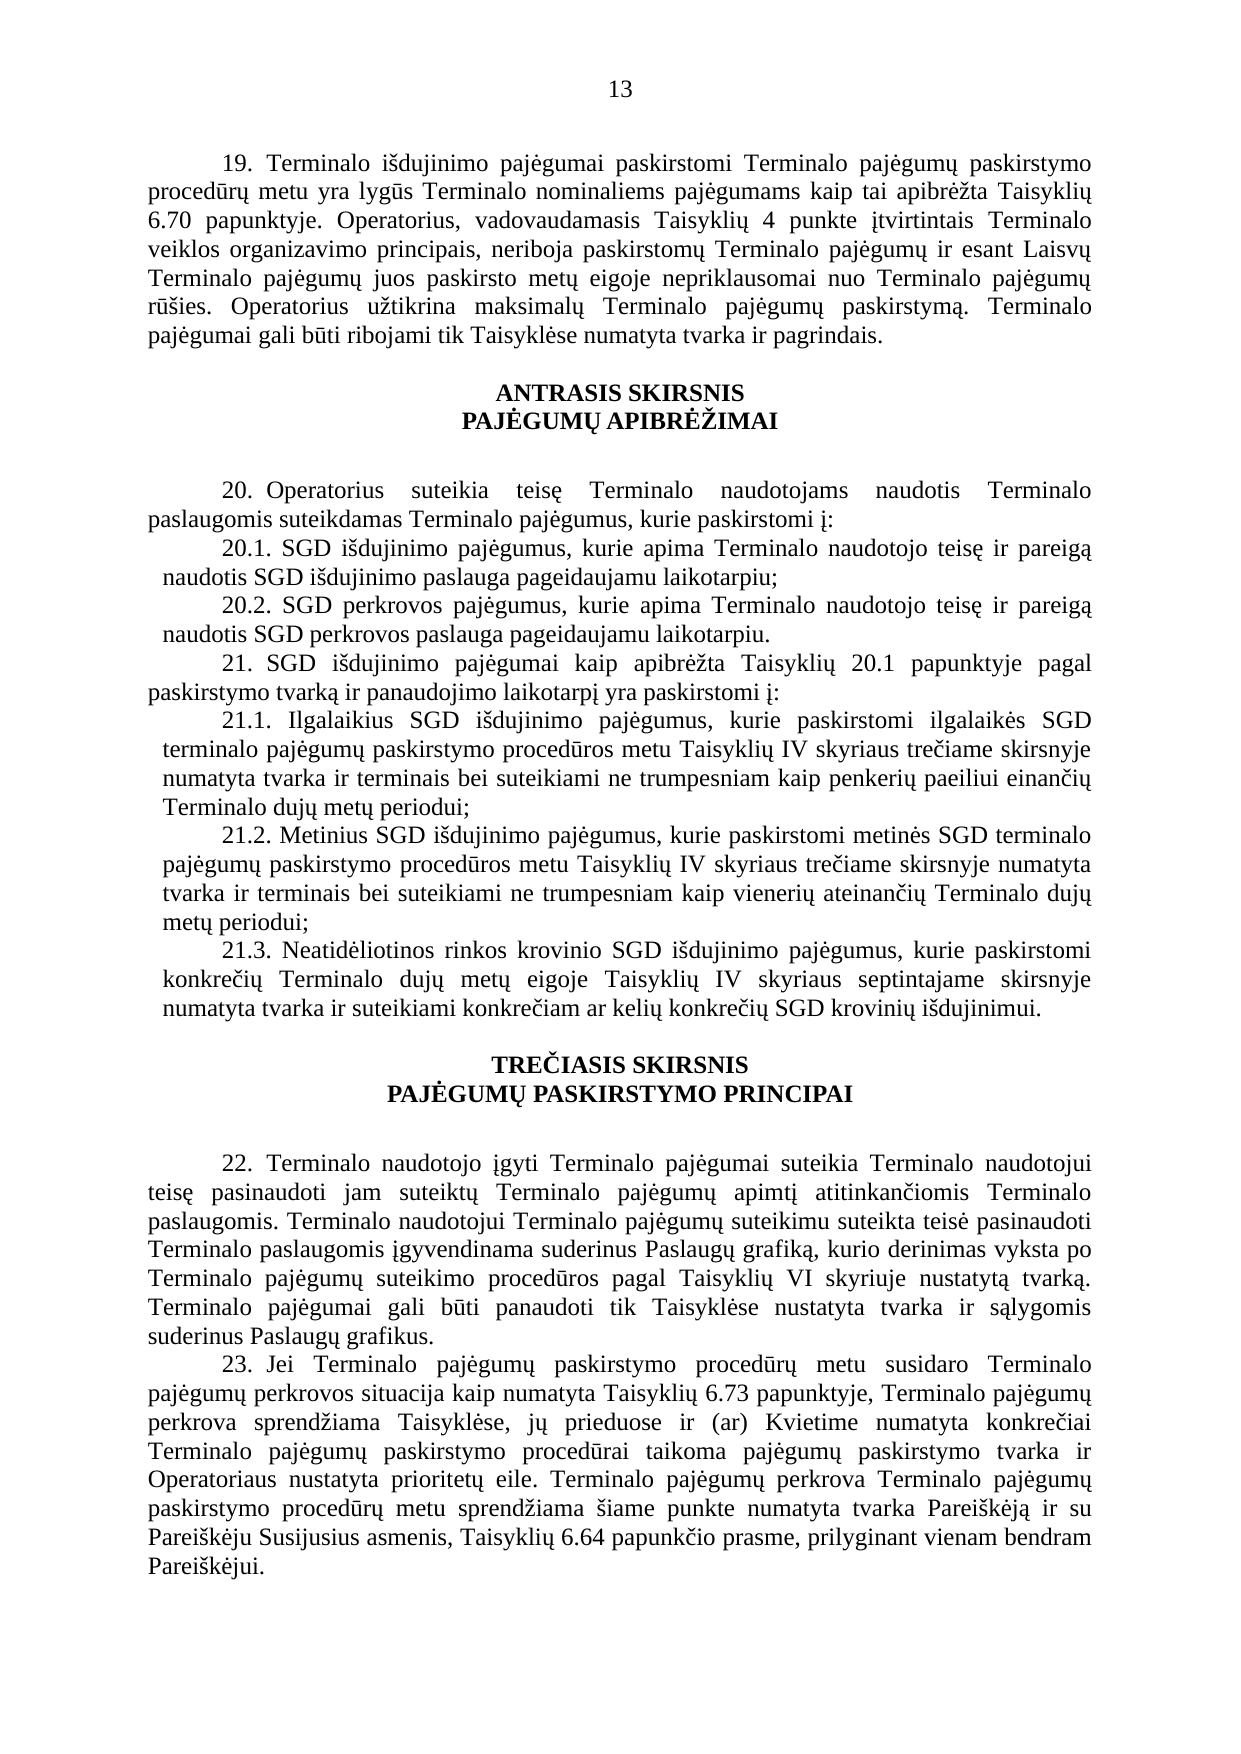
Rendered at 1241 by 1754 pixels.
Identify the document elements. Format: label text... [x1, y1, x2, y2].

text 23. Jei Terminalo pajėgumų paskirstymo procedūrų metu susidaro Terminalo pajėgumų perkrovos situacija kaip numatyta Taisyklių 6.73 papunktyje, Terminalo pajėgumų perkrova sprendžiama Taisyklėse, jų prieduose ir (ar) Kvietime numatyta konkrečiai Terminalo pajėgumų paskirstymo procedūrai taikoma pajėgumų paskirstymo tvarka ir Operatoriaus nustatyta prioritetų eile. Terminalo pajėgumų perkrova Terminalo pajėgumų paskirstymo procedūrų metu sprendžiama šiame punkte numatyta tvarka Pareiškėją ir su Pareiškėju Susijusius asmenis, Taisyklių 6.64 papunkčio prasme, prilyginant vienam bendram Pareiškėjui. [148, 1349, 1092, 1579]
subtitle PAJĖGUMŲ APIBRĖŽIMAI [148, 406, 1092, 435]
text 20. Operatorius suteikia teisę Terminalo naudotojams naudotis Terminalo paslaugomis suteikdamas Terminalo pajėgumus, kurie paskirstomi į: [148, 476, 1092, 533]
text 19. Terminalo išdujinimo pajėgumai paskirstomi Terminalo pajėgumų paskirstymo procedūrų metu yra lygūs Terminalo nominaliems pajėgumams kaip tai apibrėžta Taisyklių 6.70 papunktyje. Operatorius, vadovaudamasis Taisyklių 4 punkte įtvirtintais Terminalo veiklos organizavimo principais, neriboja paskirstomų Terminalo pajėgumų ir esant Laisvų Terminalo pajėgumų juos paskirsto metų eigoje nepriklausomai nuo Terminalo pajėgumų rūšies. Operatorius užtikrina maksimalų Terminalo pajėgumų paskirstymą. Terminalo pajėgumai gali būti ribojami tik Taisyklėse numatyta tvarka ir pagrindais. [148, 148, 1092, 349]
text 20.2. SGD perkrovos pajėgumus, kurie apima Terminalo naudotojo teisę ir pareigą naudotis SGD perkrovos paslauga pageidaujamu laikotarpiu. [162, 591, 1092, 648]
text 21.1. Ilgalaikius SGD išdujinimo pajėgumus, kurie paskirstomi ilgalaikės SGD terminalo pajėgumų paskirstymo procedūros metu Taisyklių IV skyriaus trečiame skirsnyje numatyta tvarka ir terminais bei suteikiami ne trumpesniam kaip penkerių paeiliui einančių Terminalo dujų metų periodui; [162, 706, 1092, 821]
subtitle PAJĖGUMŲ PASKIRSTYMO PRINCIPAI [148, 1079, 1092, 1108]
text 21. SGD išdujinimo pajėgumai kaip apibrėžta Taisyklių 20.1 papunktyje pagal paskirstymo tvarką ir panaudojimo laikotarpį yra paskirstomi į: [148, 648, 1092, 706]
text 21.3. Neatidėliotinos rinkos krovinio SGD išdujinimo pajėgumus, kurie paskirstomi konkrečių Terminalo dujų metų eigoje Taisyklių IV skyriaus septintajame skirsnyje numatyta tvarka ir suteikiami konkrečiam ar kelių konkrečių SGD krovinių išdujinimui. [162, 936, 1092, 1022]
text ANTRASIS SKIRSNIS [148, 378, 1092, 406]
text 21.2. Metinius SGD išdujinimo pajėgumus, kurie paskirstomi metinės SGD terminalo pajėgumų paskirstymo procedūros metu Taisyklių IV skyriaus trečiame skirsnyje numatyta tvarka ir terminais bei suteikiami ne trumpesniam kaip vienerių ateinančių Terminalo dujų metų periodui; [162, 821, 1092, 936]
text 20.1. SGD išdujinimo pajėgumus, kurie apima Terminalo naudotojo teisę ir pareigą naudotis SGD išdujinimo paslauga pageidaujamu laikotarpiu; [162, 533, 1092, 591]
text 22. Terminalo naudotojo įgyti Terminalo pajėgumai suteikia Terminalo naudotojui teisę pasinaudoti jam suteiktų Terminalo pajėgumų apimtį atitinkančiomis Terminalo paslaugomis. Terminalo naudotojui Terminalo pajėgumų suteikimu suteikta teisė pasinaudoti Terminalo paslaugomis įgyvendinama suderinus Paslaugų grafiką, kurio derinimas vyksta po Terminalo pajėgumų suteikimo procedūros pagal Taisyklių VI skyriuje nustatytą tvarką. Terminalo pajėgumai gali būti panaudoti tik Taisyklėse nustatyta tvarka ir sąlygomis suderinus Paslaugų grafikus. [148, 1148, 1092, 1349]
text TREČIASIS SKIRSNIS [148, 1051, 1092, 1079]
